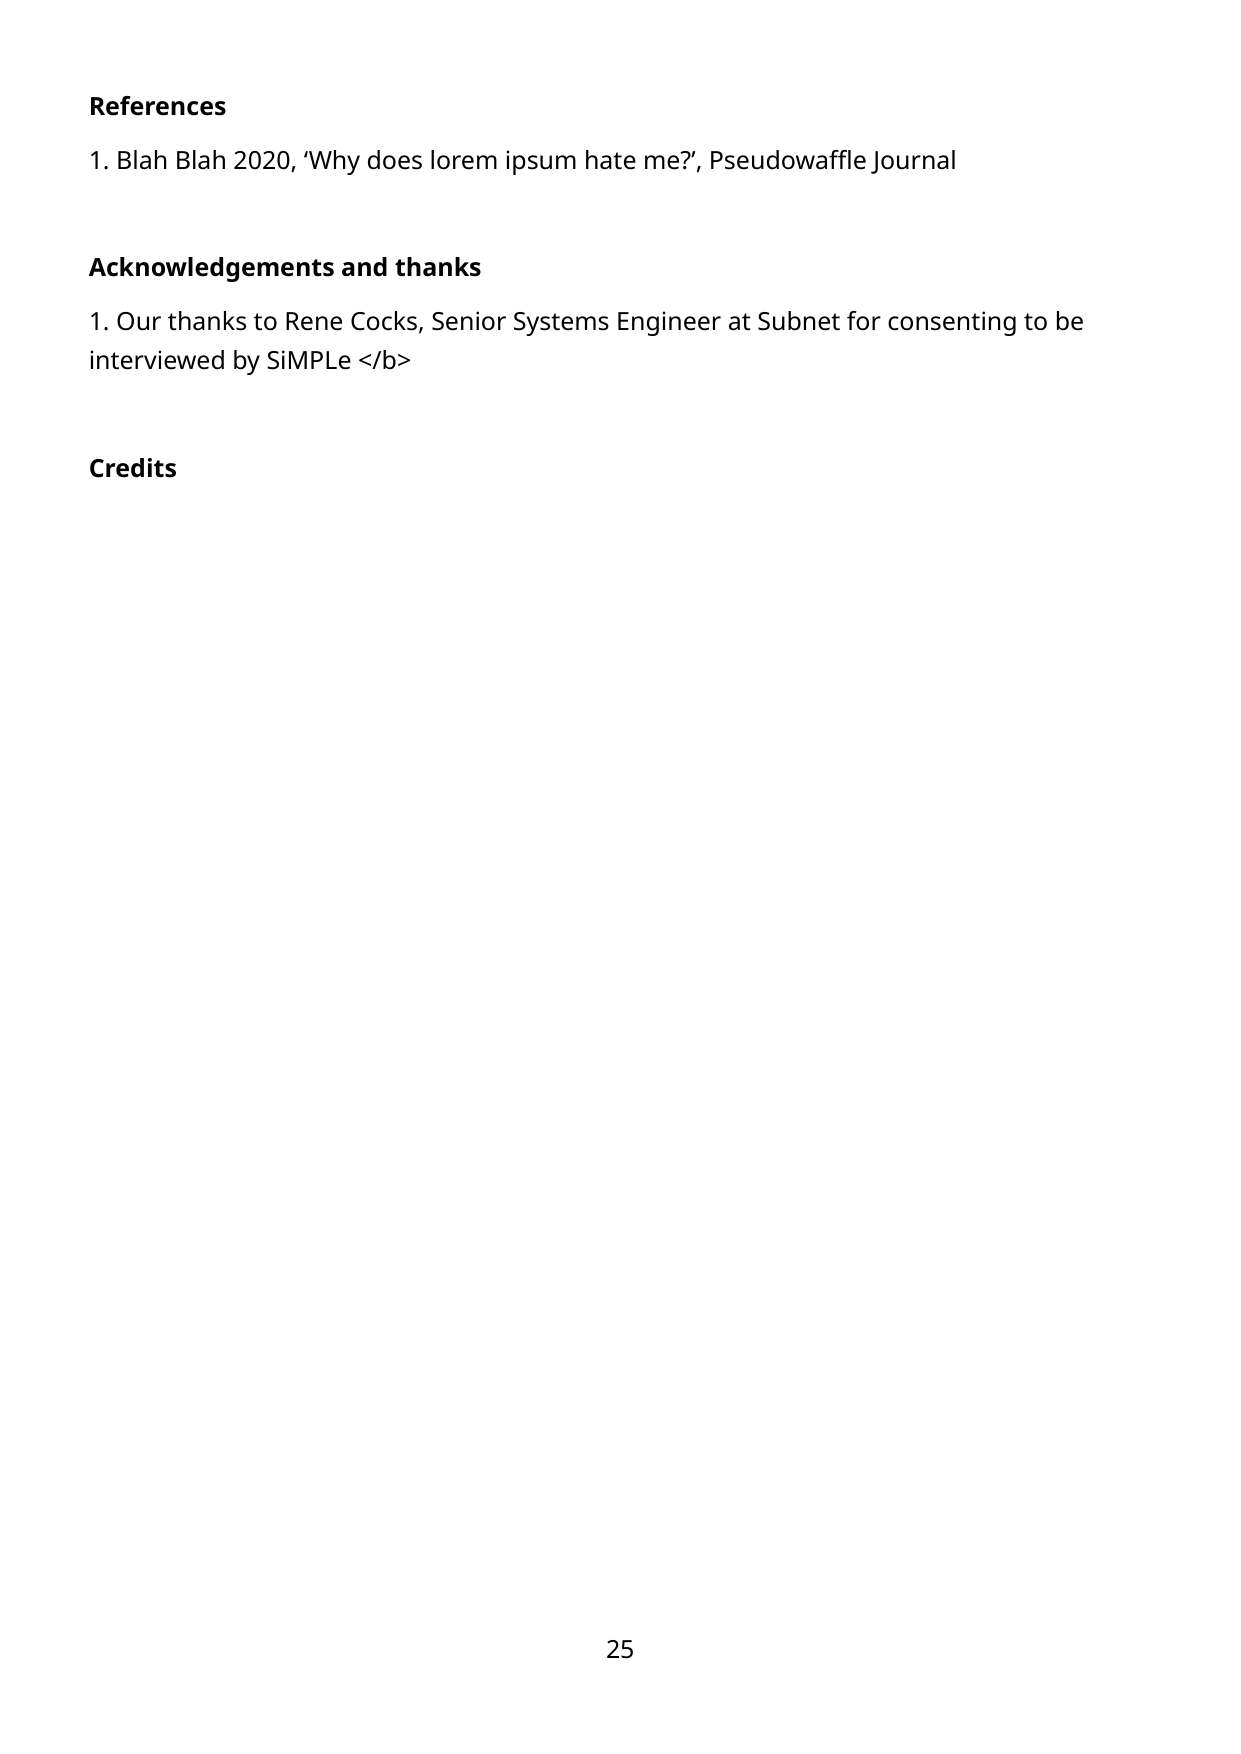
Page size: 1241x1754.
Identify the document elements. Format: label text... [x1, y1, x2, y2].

text Acknowledgements and thanks [88, 250, 1152, 284]
text Credits [88, 450, 1152, 484]
text References [88, 88, 1152, 123]
text 1. Blah Blah 2020, ‘Why does lorem ipsum hate me?’, Pseudowaffle Journal [88, 142, 1152, 176]
text 1. Our thanks to Rene Cocks, Senior Systems Engineer at Subnet for consenting to be interviewed by SiMPLe </b> [88, 303, 1152, 377]
